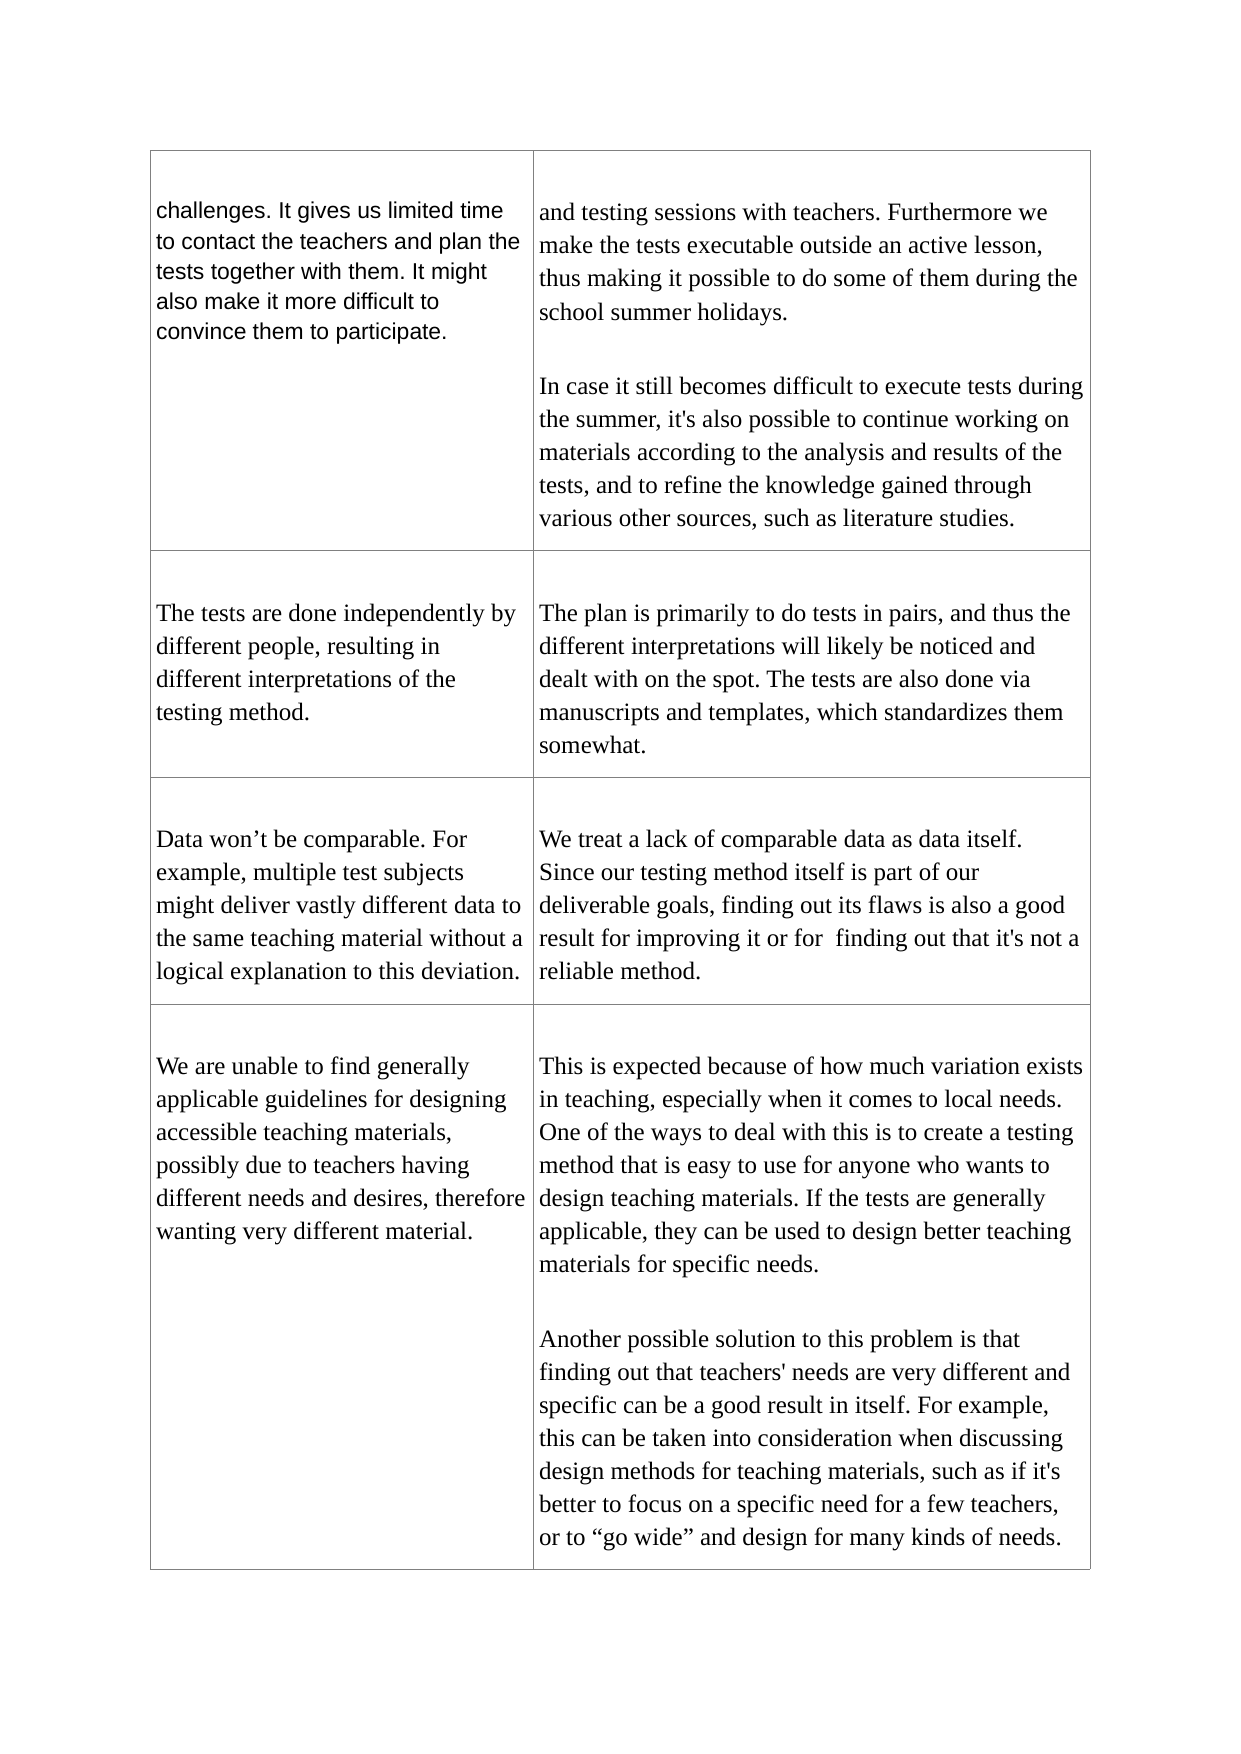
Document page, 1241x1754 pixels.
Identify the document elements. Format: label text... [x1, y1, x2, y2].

table_cell The plan is primarily to do tests in pairs, and thus the different interpretations will likely be noticed and dealt with on the spot. The tests are also done via manuscripts and templates, which standardizes them somewhat. [534, 551, 1090, 777]
table_cell This is expected because of how much variation exists in teaching, especially when it comes to local needs. One of the ways to deal with this is to create a testing method that is easy to use for anyone who wants to design teaching materials. If the tests are generally applicable, they can be used to design better teaching materials for specific needs. Another possible solution to this problem is that finding out that teachers' needs are very different and specific can be a good result in itself. For example, this can be taken into consideration when discussing design methods for teaching materials, such as if it's better to focus on a specific need for a few teachers, or to “go wide” and design for many kinds of needs. [534, 1005, 1090, 1569]
table_cell challenges. It gives us limited time to contact the teachers and plan the tests together with them. It might also make it more difficult to convince them to participate. [151, 151, 533, 550]
table_cell and testing sessions with teachers. Furthermore we make the tests executable outside an active lesson, thus making it possible to do some of them during the school summer holidays. In case it still becomes difficult to execute tests during the summer, it's also possible to continue working on materials according to the analysis and results of the tests, and to refine the knowledge gained through various other sources, such as literature studies. [534, 151, 1090, 550]
table_cell Data won’t be comparable. For example, multiple test subjects might deliver vastly different data to the same teaching material without a logical explanation to this deviation. [151, 778, 533, 1003]
table_cell We are unable to find generally applicable guidelines for designing accessible teaching materials, possibly due to teachers having different needs and desires, therefore wanting very different material. [151, 1005, 533, 1569]
table_cell The tests are done independently by different people, resulting in different interpretations of the testing method. [151, 551, 533, 777]
table_cell We treat a lack of comparable data as data itself. Since our testing method itself is part of our deliverable goals, finding out its flaws is also a good result for improving it or for finding out that it's not a reliable method. [534, 778, 1090, 1003]
